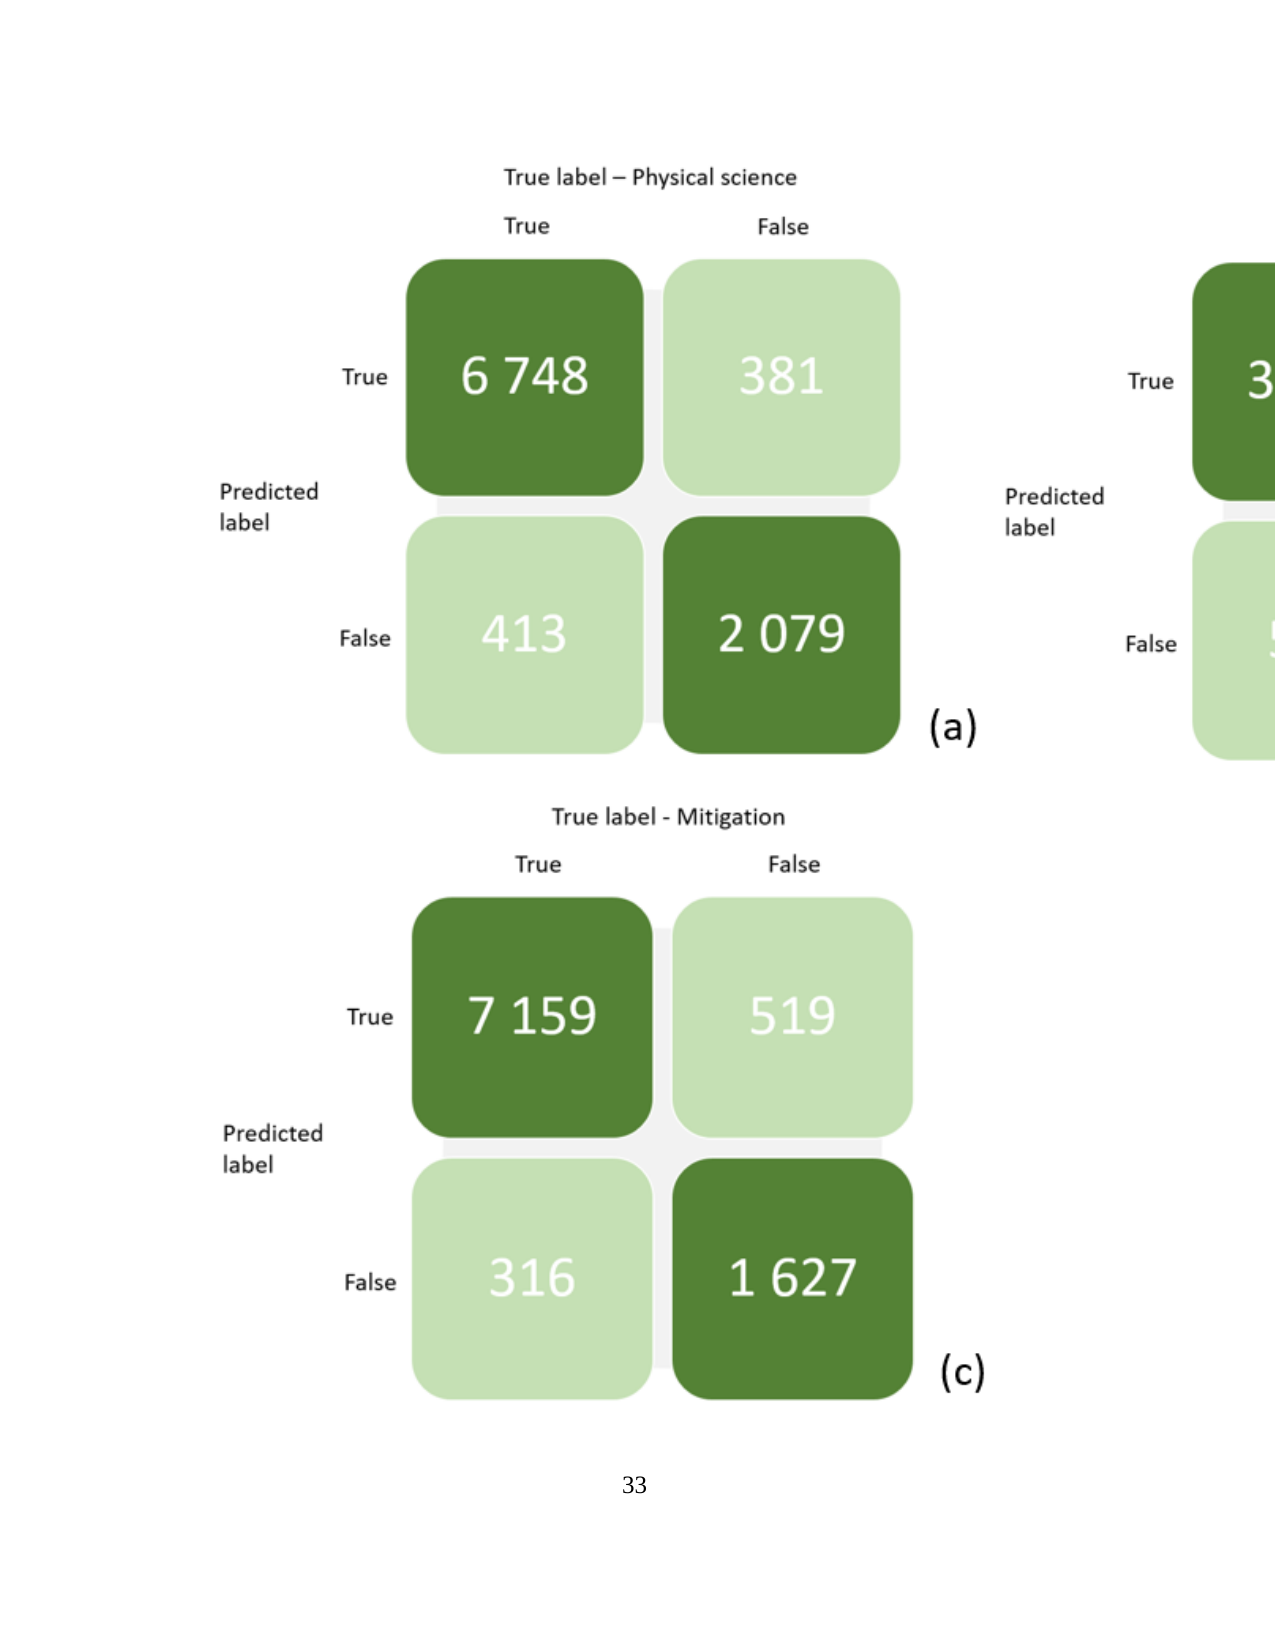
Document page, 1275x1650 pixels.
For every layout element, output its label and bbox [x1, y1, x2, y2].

picture [150, 150, 1275, 1420]
text [150, 1420, 1125, 1425]
